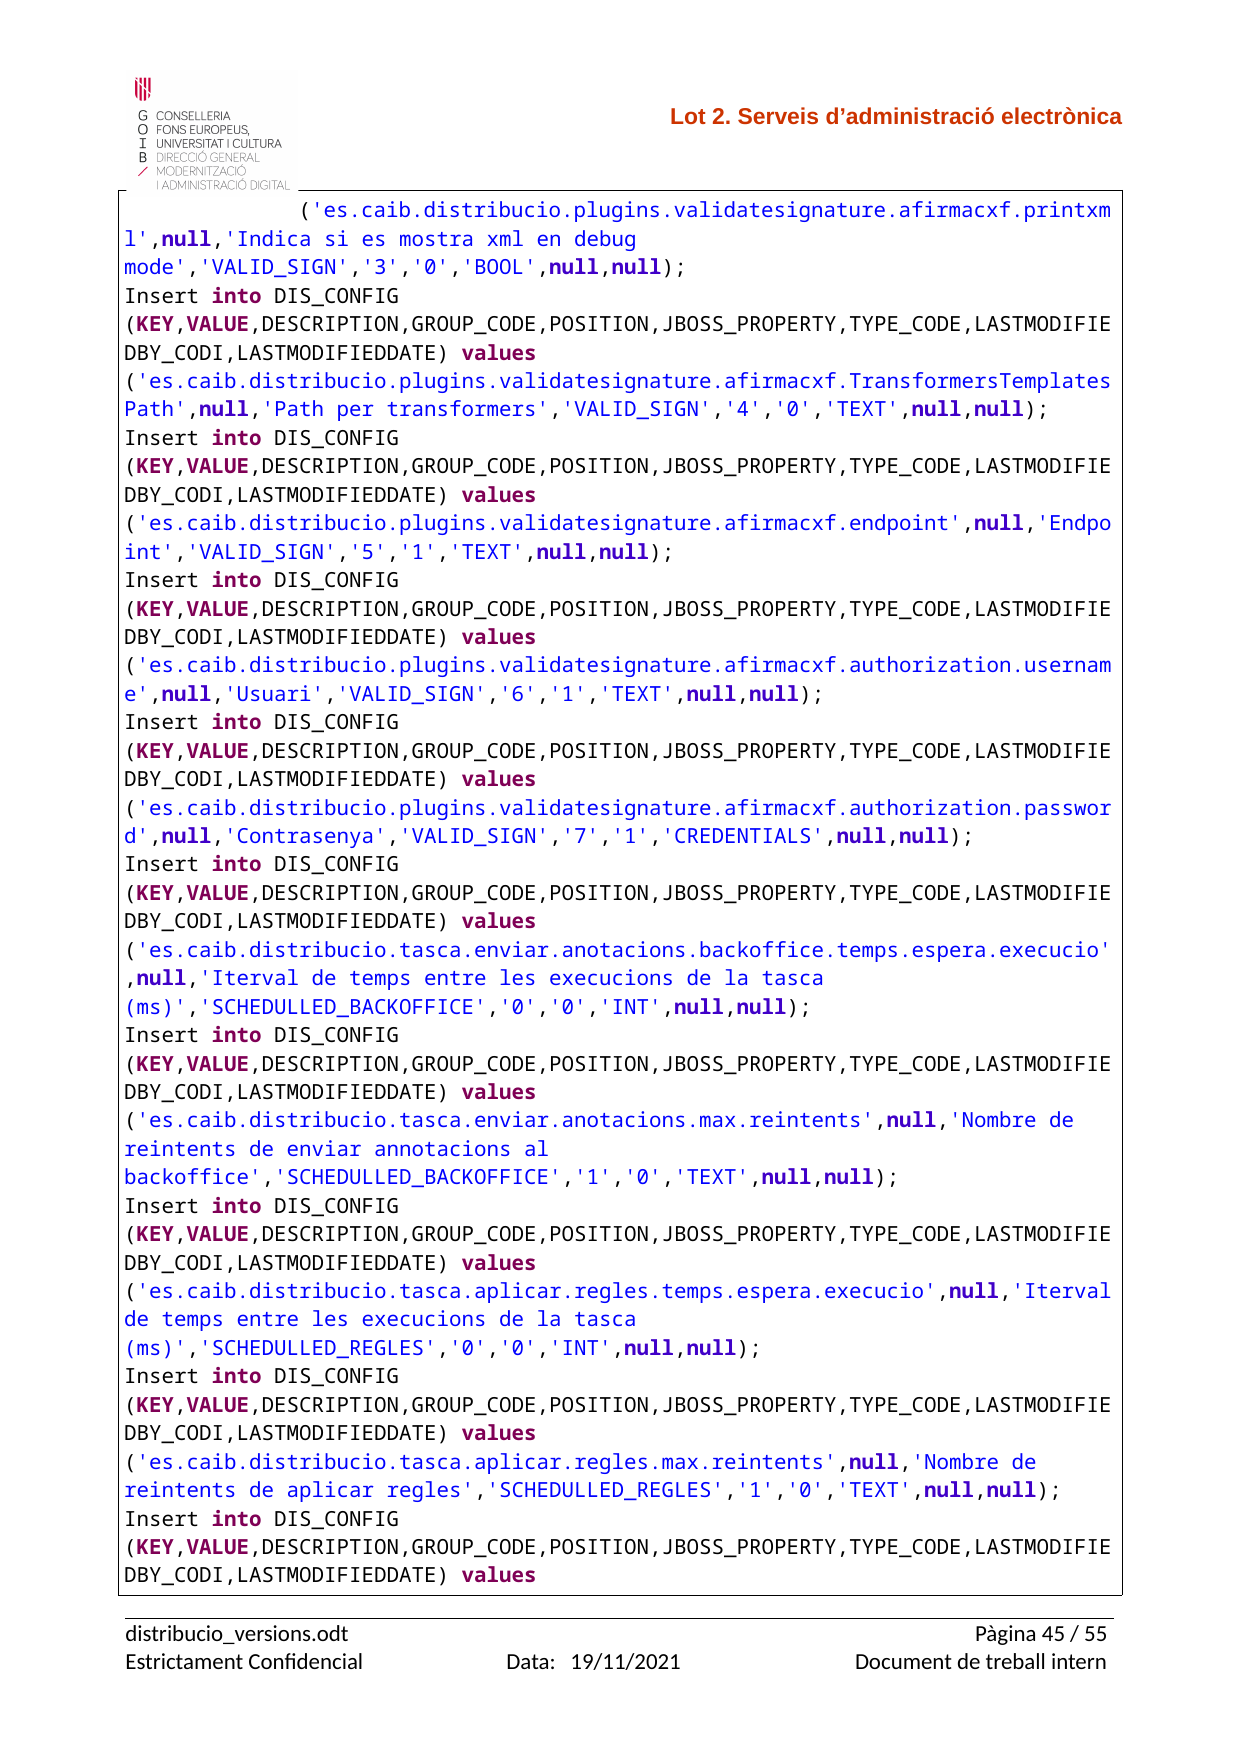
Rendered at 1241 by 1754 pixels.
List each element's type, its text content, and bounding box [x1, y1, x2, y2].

table_header ('es.caib.distribucio.plugins.validatesignature.afirmacxf.printxml',null,'Indica si es mostra xml en debug mode','VALID_SIGN','3','0','BOOL',null,null); Insert into DIS_CONFIG (KEY,VALUE,DESCRIPTION,GROUP_CODE,POSITION,JBOSS_PROPERTY,TYPE_CODE,LASTMODIFIEDBY_CODI,LASTMODIFIEDDATE) values ('es.caib.distribucio.plugins.validatesignature.afirmacxf.TransformersTemplatesPath',null,'Path per transformers','VALID_SIGN','4','0','TEXT',null,null); Insert into DIS_CONFIG (KEY,VALUE,DESCRIPTION,GROUP_CODE,POSITION,JBOSS_PROPERTY,TYPE_CODE,LASTMODIFIEDBY_CODI,LASTMODIFIEDDATE) values ('es.caib.distribucio.plugins.validatesignature.afirmacxf.endpoint',null,'Endpoint','VALID_SIGN','5','1','TEXT',null,null); Insert into DIS_CONFIG (KEY,VALUE,DESCRIPTION,GROUP_CODE,POSITION,JBOSS_PROPERTY,TYPE_CODE,LASTMODIFIEDBY_CODI,LASTMODIFIEDDATE) values ('es.caib.distribucio.plugins.validatesignature.afirmacxf.authorization.username',null,'Usuari','VALID_SIGN','6','1','TEXT',null,null); Insert into DIS_CONFIG (KEY,VALUE,DESCRIPTION,GROUP_CODE,POSITION,JBOSS_PROPERTY,TYPE_CODE,LASTMODIFIEDBY_CODI,LASTMODIFIEDDATE) values ('es.caib.distribucio.plugins.validatesignature.afirmacxf.authorization.password',null,'Contrasenya','VALID_SIGN','7','1','CREDENTIALS',null,null); Insert into DIS_CONFIG (KEY,VALUE,DESCRIPTION,GROUP_CODE,POSITION,JBOSS_PROPERTY,TYPE_CODE,LASTMODIFIEDBY_CODI,LASTMODIFIEDDATE) values ('es.caib.distribucio.tasca.enviar.anotacions.backoffice.temps.espera.execucio',null,'Iterval de temps entre les execucions de la tasca (ms)','SCHEDULLED_BACKOFFICE','0','0','INT',null,null); Insert into DIS_CONFIG (KEY,VALUE,DESCRIPTION,GROUP_CODE,POSITION,JBOSS_PROPERTY,TYPE_CODE,LASTMODIFIEDBY_CODI,LASTMODIFIEDDATE) values ('es.caib.distribucio.tasca.enviar.anotacions.max.reintents',null,'Nombre de reintents de enviar annotacions al backoffice','SCHEDULLED_BACKOFFICE','1','0','TEXT',null,null); Insert into DIS_CONFIG (KEY,VALUE,DESCRIPTION,GROUP_CODE,POSITION,JBOSS_PROPERTY,TYPE_CODE,LASTMODIFIEDBY_CODI,LASTMODIFIEDDATE) values ('es.caib.distribucio.tasca.aplicar.regles.temps.espera.execucio',null,'Iterval de temps entre les execucions de la tasca (ms)','SCHEDULLED_REGLES','0','0','INT',null,null); Insert into DIS_CONFIG (KEY,VALUE,DESCRIPTION,GROUP_CODE,POSITION,JBOSS_PROPERTY,TYPE_CODE,LASTMODIFIEDBY_CODI,LASTMODIFIEDDATE) values ('es.caib.distribucio.tasca.aplicar.regles.max.reintents',null,'Nombre de reintents de aplicar regles','SCHEDULLED_REGLES','1','0','TEXT',null,null); Insert into DIS_CONFIG (KEY,VALUE,DESCRIPTION,GROUP_CODE,POSITION,JBOSS_PROPERTY,TYPE_CODE,LASTMODIFIEDBY_CODI,LASTMODIFIEDDATE) values [119, 191, 1122, 1595]
picture [126, 70, 299, 197]
